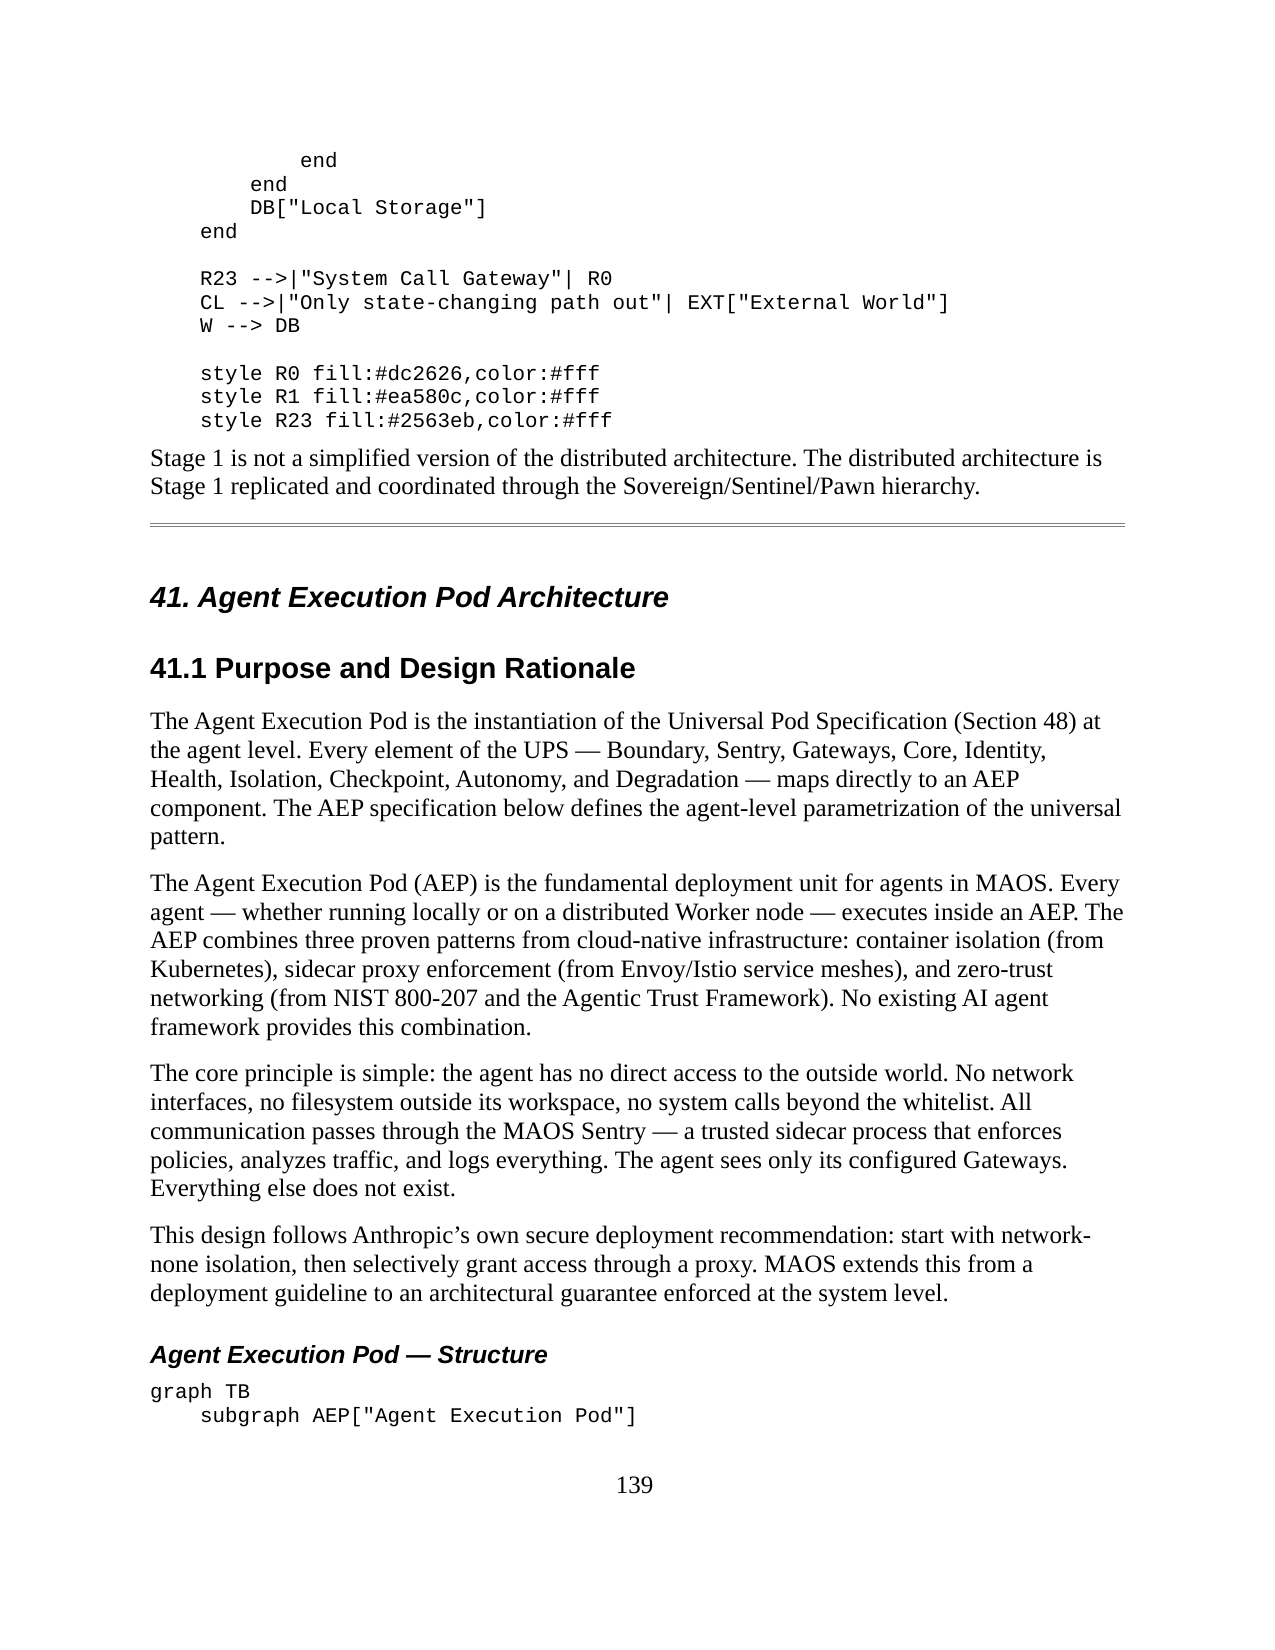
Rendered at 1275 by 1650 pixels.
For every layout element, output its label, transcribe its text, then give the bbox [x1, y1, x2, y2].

text CL -->|"Only state-changing path out"| EXT["External World"] [150, 292, 1125, 316]
text graph TB [150, 1381, 1125, 1405]
text This design follows Anthropic’s own secure deployment recommendation: start with network-none isolation, then selectively grant access through a proxy. MAOS extends this from a deployment guideline to an architectural guarantee enforced at the system level. [150, 1220, 1125, 1306]
text style R23 fill:#2563eb,color:#fff [150, 410, 1125, 434]
text The Agent Execution Pod (AEP) is the fundamental deployment unit for agents in MAOS. Every agent — whether running locally or on a distributed Worker node — executes inside an AEP. The AEP combines three proven patterns from cloud-native infrastructure: container isolation (from Kubernetes), sidecar proxy enforcement (from Envoy/Istio service meshes), and zero-trust networking (from NIST 800-207 and the Agentic Trust Framework). No existing AI agent framework provides this combination. [150, 868, 1125, 1041]
text end [150, 221, 1125, 244]
subtitle Agent Execution Pod — Structure [150, 1340, 1125, 1369]
subtitle 41. Agent Execution Pod Architecture [150, 580, 1125, 614]
text end [150, 150, 1125, 174]
text end [150, 174, 1125, 197]
text The core principle is simple: the agent has no direct access to the outside world. No network interfaces, no filesystem outside its workspace, no system calls beyond the whitelist. All communication passes through the MAOS Sentry — a trusted sidecar process that enforces policies, analyzes traffic, and logs everything. The agent sees only its configured Gateways. Everything else does not exist. [150, 1058, 1125, 1202]
text DB["Local Storage"] [150, 197, 1125, 221]
text style R1 fill:#ea580c,color:#fff [150, 386, 1125, 410]
text W --> DB [150, 316, 1125, 339]
text Stage 1 is not a simplified version of the distributed architecture. The distributed architecture is Stage 1 replicated and coordinated through the Sovereign/Sentinel/Pawn hierarchy. [150, 443, 1125, 500]
text The Agent Execution Pod is the instantiation of the Universal Pod Specification (Section 48) at the agent level. Every element of the UPS — Boundary, Sentry, Gateways, Core, Identity, Health, Isolation, Checkpoint, Autonomy, and Degradation — maps directly to an AEP component. The AEP specification below defines the agent-level parametrization of the universal pattern. [150, 706, 1125, 850]
text R23 -->|"System Call Gateway"| R0 [150, 268, 1125, 292]
text subgraph AEP["Agent Execution Pod"] [150, 1405, 1125, 1429]
subtitle 41.1 Purpose and Design Rationale [150, 651, 1125, 685]
text style R0 fill:#dc2626,color:#fff [150, 363, 1125, 386]
